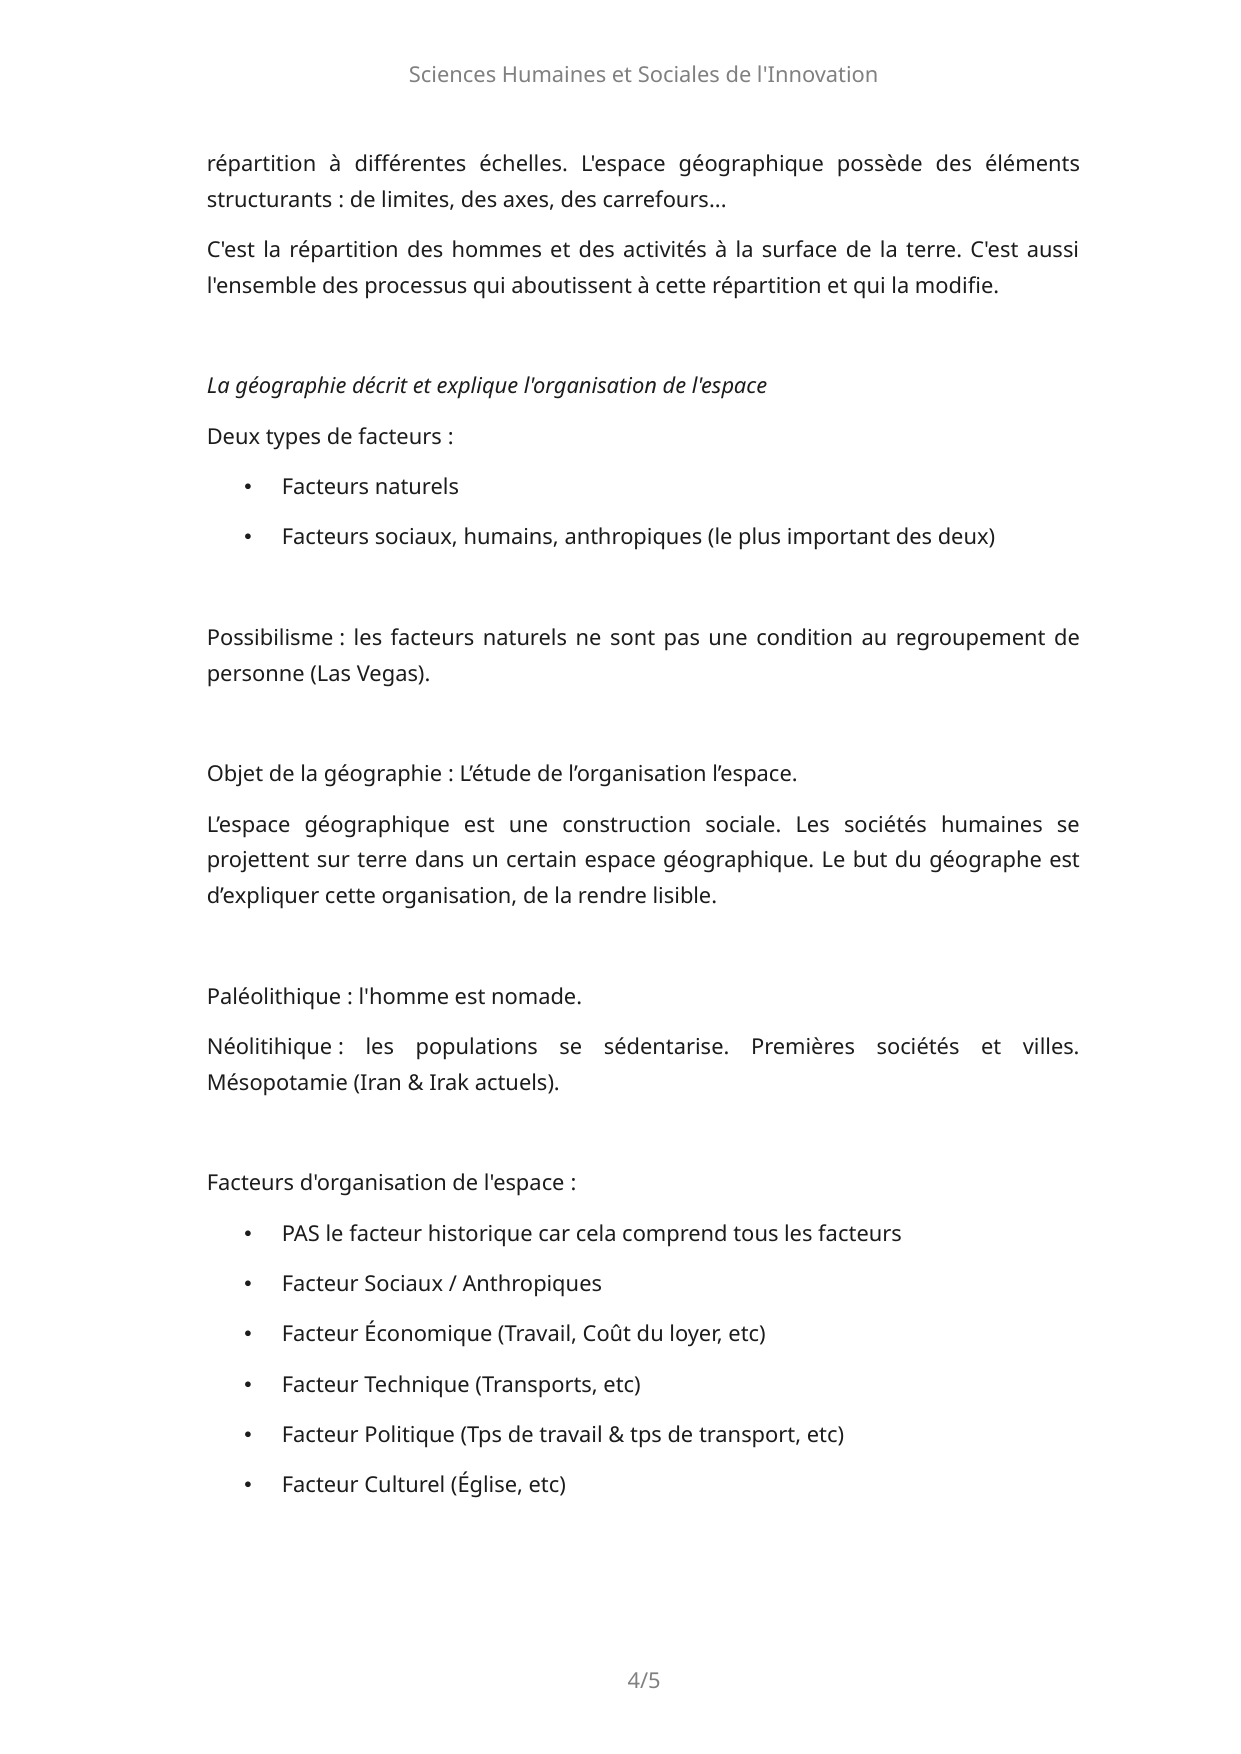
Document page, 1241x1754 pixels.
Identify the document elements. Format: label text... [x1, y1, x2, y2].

text C'est la répartition des hommes et des activités à la surface de la terre. C'est aussi l'ensemble des processus qui aboutissent à cette répartition et qui la modifie. [207, 234, 1081, 299]
text La géographie décrit et explique l'organisation de l'espace [207, 370, 1081, 400]
text L’espace géographique est une construction sociale. Les sociétés humaines se projettent sur terre dans un certain espace géographique. Le but du géographe est d’expliquer cette organisation, de la rendre lisible. [207, 808, 1081, 910]
text Facteurs d'organisation de l'espace : [207, 1167, 1081, 1197]
text Possibilisme : les facteurs naturels ne sont pas une condition au regroupement de personne (Las Vegas). [207, 622, 1081, 687]
list Facteur Économique (Travail, Coût du loyer, etc) [244, 1318, 1081, 1348]
text Objet de la géographie : L’étude de l’organisation l’espace. [207, 758, 1081, 788]
text répartition à différentes échelles. L'espace géographique possède des éléments structurants : de limites, des axes, des carrefours... [207, 148, 1081, 213]
text Paléolithique : l'homme est nomade. [207, 981, 1081, 1010]
list Facteurs naturels [244, 471, 1081, 501]
list PAS le facteur historique car cela comprend tous les facteurs [244, 1218, 1081, 1247]
list Facteur Culturel (Église, etc) [244, 1469, 1081, 1499]
list Facteur Technique (Transports, etc) [244, 1368, 1081, 1398]
list Facteur Sociaux / Anthropiques [244, 1268, 1081, 1298]
list Facteurs sociaux, humains, anthropiques (le plus important des deux) [244, 521, 1081, 551]
text Néolitihique : les populations se sédentarise. Premières sociétés et villes. Mésopotamie (Iran & Irak actuels). [207, 1031, 1081, 1096]
text Deux types de facteurs : [207, 421, 1081, 450]
list Facteur Politique (Tps de travail & tps de transport, etc) [244, 1419, 1081, 1449]
